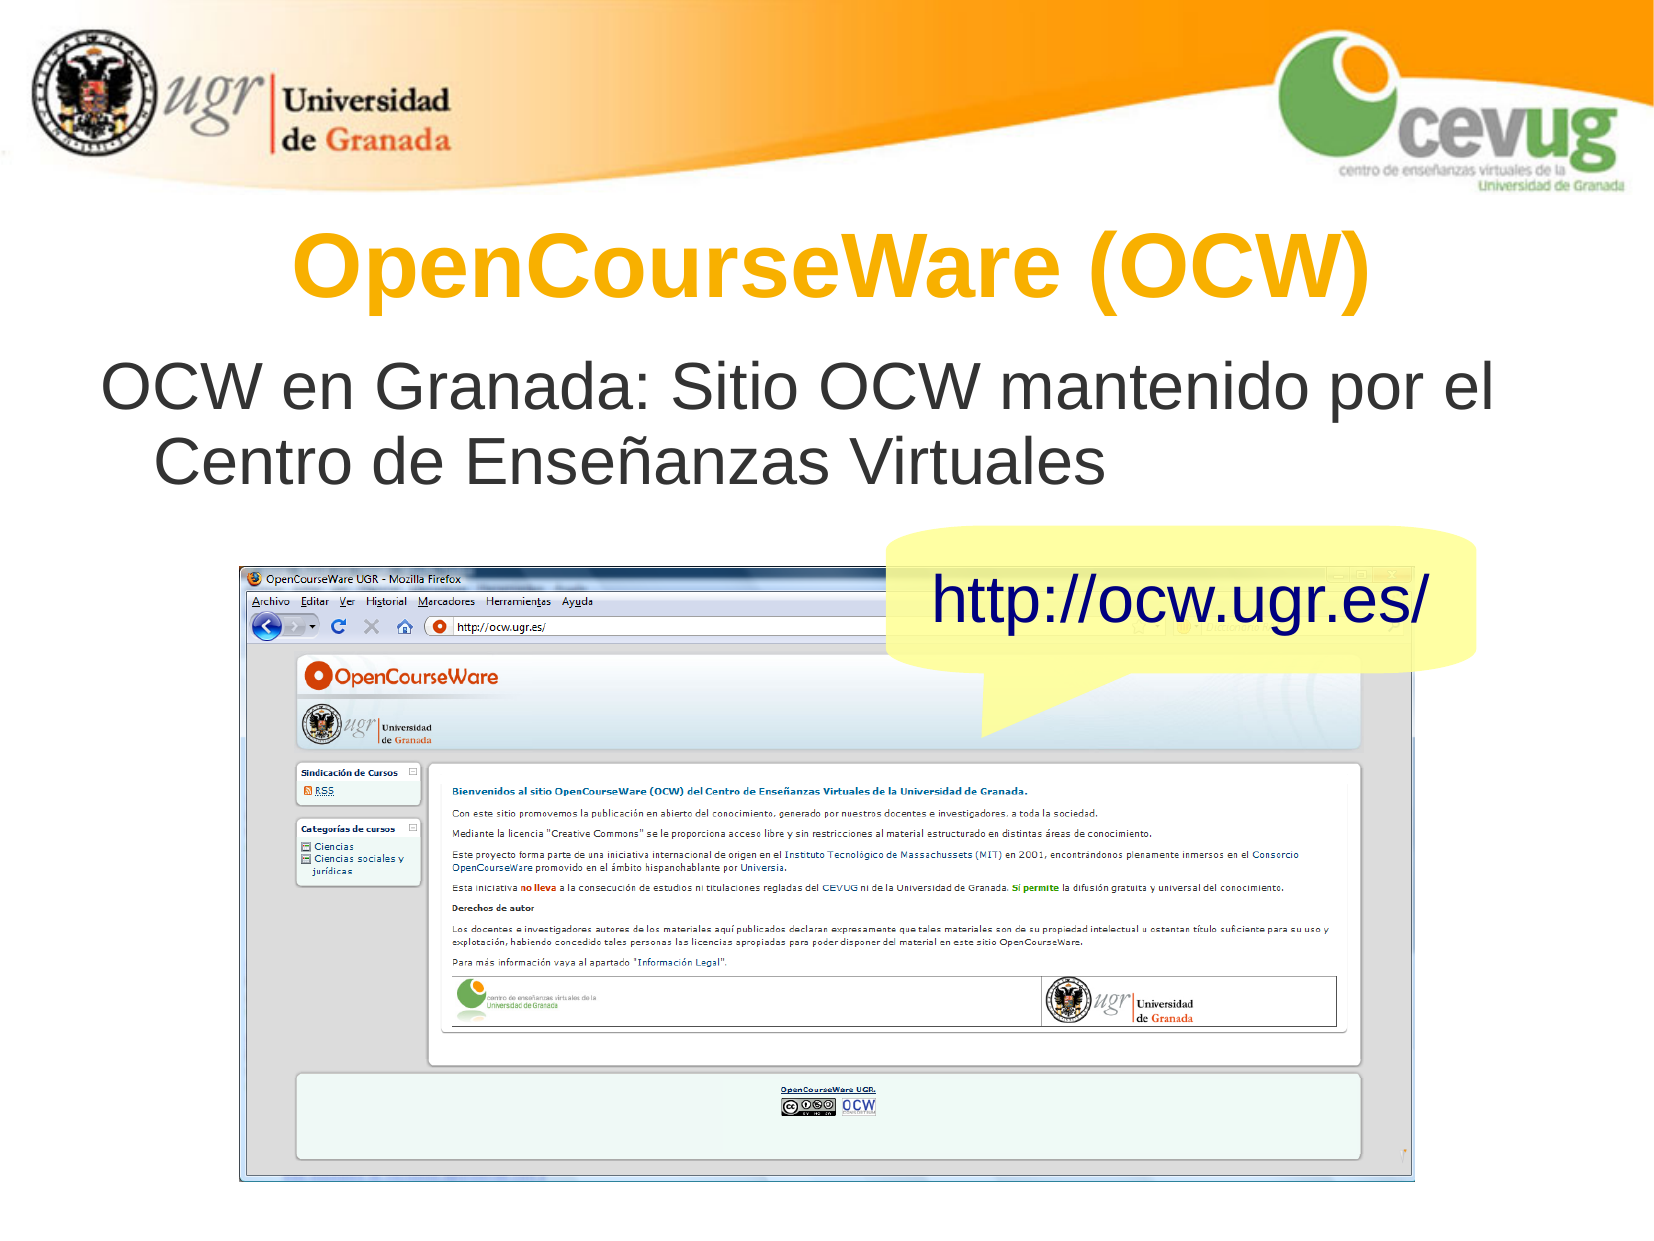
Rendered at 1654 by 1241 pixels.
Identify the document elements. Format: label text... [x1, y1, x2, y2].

list OCW en Granada: Sitio OCW mantenido por el Centro de Enseñanzas Virtuales [82, 349, 1571, 1168]
title OpenCourseWare (OCW) [88, 177, 1577, 355]
picture [239, 1168, 1415, 1182]
